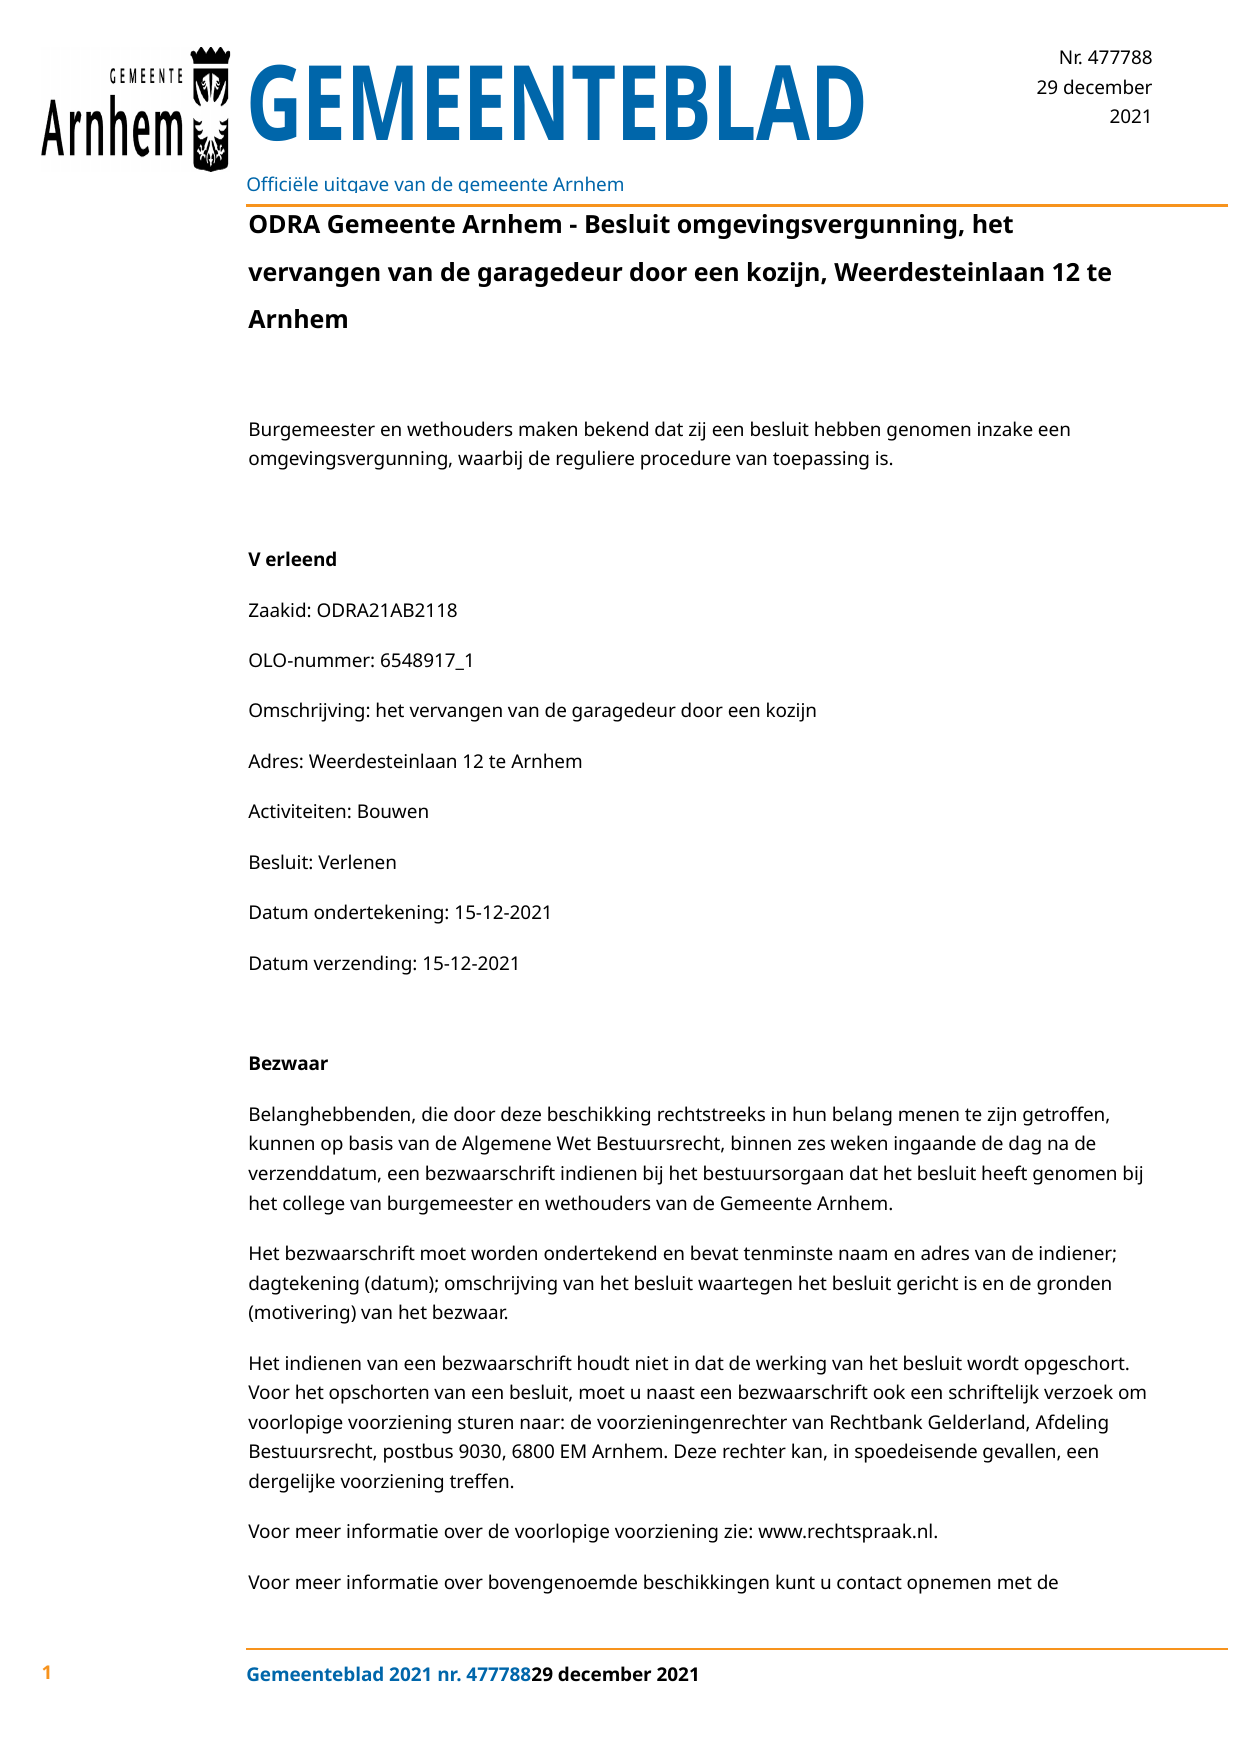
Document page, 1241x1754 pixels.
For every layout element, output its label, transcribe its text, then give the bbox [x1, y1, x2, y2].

text Het bezwaarschrift moet worden ondertekend en bevat tenminste naam en adres van de indiener; dagtekening (datum); omschrijving van het besluit waartegen het besluit gericht is en de gronden (motivering) van het bezwaar. [248, 1240, 1152, 1325]
text Voor meer informatie over de voorlopige voorziening zie: www.rechtspraak.nl. [248, 1518, 1152, 1544]
text Omschrijving: het vervangen van de garagedeur door een kozijn [248, 698, 1152, 723]
text Adres: Weerdesteinlaan 12 te Arnhem [248, 748, 1152, 774]
text Zaakid: ODRA21AB2118 [248, 597, 1152, 622]
text Belanghebbenden, die door deze beschikking rechtstreeks in hun belang menen te zijn getroffen, kunnen op basis van de Algemene Wet Bestuursrecht, binnen zes weken ingaande de dag na de verzenddatum, een bezwaarschrift indienen bij het bestuursorgaan dat het besluit heeft genomen bij het college van burgemeester en wethouders van de Gemeente Arnhem. [248, 1101, 1152, 1215]
text Burgemeester en wethouders maken bekend dat zij een besluit hebben genomen inzake een omgevingsvergunning, waarbij de reguliere procedure van toepassing is. [248, 416, 1152, 471]
text Bezwaar [248, 1051, 1152, 1076]
text Datum verzending: 15-12-2021 [248, 950, 1152, 975]
text Besluit: Verlenen [248, 849, 1152, 874]
text Het indienen van een bezwaarschrift houdt niet in dat de werking van het besluit wordt opgeschort. Voor het opschorten van een besluit, moet u naast een bezwaarschrift ook een schriftelijk verzoek om voorlopige voorziening sturen naar: de voorzieningenrechter van Rechtbank Gelderland, Afdeling Bestuursrecht, postbus 9030, 6800 EM Arnhem. Deze rechter kan, in spoedeisende gevallen, een dergelijke voorziening treffen. [248, 1350, 1152, 1494]
text ODRA Gemeente Arnhem - Besluit omgevingsvergunning, het vervangen van de garagedeur door een kozijn, Weerdesteinlaan 12 te Arnhem [248, 207, 1152, 336]
text V erleend [248, 546, 1152, 572]
text Datum ondertekening: 15-12-2021 [248, 899, 1152, 925]
text OLO-nummer: 6548917_1 [248, 647, 1152, 673]
text Voor meer informatie over bovengenoemde beschikkingen kunt u contact opnemen met de [248, 1569, 1152, 1594]
text Activiteiten: Bouwen [248, 798, 1152, 824]
picture [41, 47, 231, 172]
